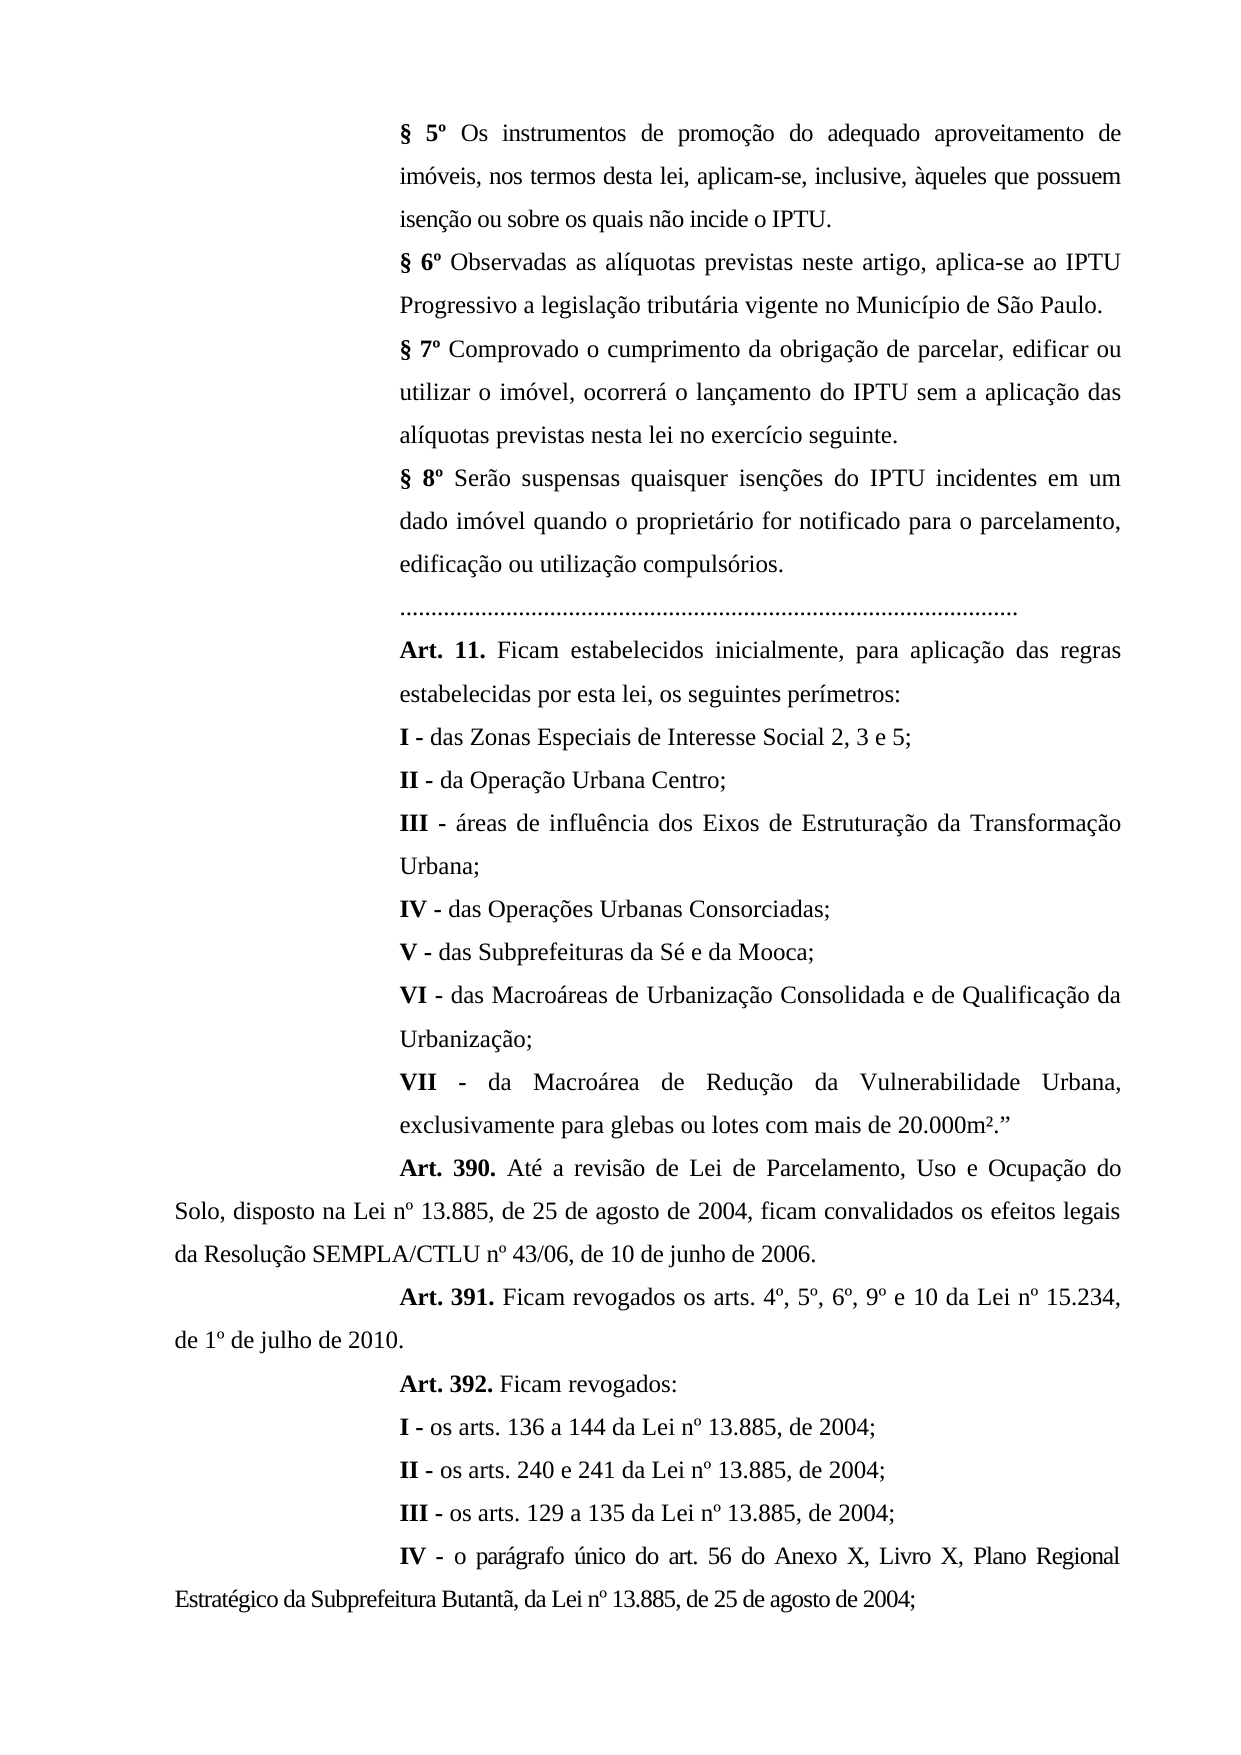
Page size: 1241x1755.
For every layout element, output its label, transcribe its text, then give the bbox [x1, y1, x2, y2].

text Art. 392. Ficam revogados: [174, 1369, 1122, 1397]
text § 5º Os instrumentos de promoção do adequado aproveitamento de imóveis, nos termos desta lei, aplicam-se, inclusive, àqueles que possuem isenção ou sobre os quais não incide o IPTU. [399, 118, 1122, 233]
text II - os arts. 240 e 241 da Lei nº 13.885, de 2004; [174, 1455, 1122, 1484]
text ................................................................................................... [399, 592, 1122, 621]
text Art. 11. Ficam estabelecidos inicialmente, para aplicação das regras estabelecidas por esta lei, os seguintes perímetros: [399, 636, 1122, 707]
text IV - das Operações Urbanas Consorciadas; [399, 894, 1122, 923]
text V - das Subprefeituras da Sé e da Mooca; [399, 937, 1122, 966]
text § 8º Serão suspensas quaisquer isenções do IPTU incidentes em um dado imóvel quando o proprietário for notificado para o parcelamento, edificação ou utilização compulsórios. [399, 463, 1122, 578]
text IV - o parágrafo único do art. 56 do Anexo X, Livro X, Plano Regional Estratégico da Subprefeitura Butantã, da Lei nº 13.885, de 25 de agosto de 2004; [174, 1541, 1122, 1613]
text III - os arts. 129 a 135 da Lei nº 13.885, de 2004; [174, 1498, 1122, 1527]
text § 7º Comprovado o cumprimento da obrigação de parcelar, edificar ou utilizar o imóvel, ocorrerá o lançamento do IPTU sem a aplicação das alíquotas previstas nesta lei no exercício seguinte. [399, 334, 1122, 449]
text VII - da Macroárea de Redução da Vulnerabilidade Urbana, exclusivamente para glebas ou lotes com mais de 20.000m².” [399, 1067, 1122, 1139]
text § 6º Observadas as alíquotas previstas neste artigo, aplica-se ao IPTU Progressivo a legislação tributária vigente no Município de São Paulo. [399, 247, 1122, 319]
text Art. 390. Até a revisão de Lei de Parcelamento, Uso e Ocupação do Solo, disposto na Lei nº 13.885, de 25 de agosto de 2004, ficam convalidados os efeitos legais da Resolução SEMPLA/CTLU nº 43/06, de 10 de junho de 2006. [174, 1153, 1122, 1268]
text Art. 391. Ficam revogados os arts. 4º, 5º, 6º, 9º e 10 da Lei nº 15.234, de 1º de julho de 2010. [174, 1282, 1122, 1354]
text VI - das Macroáreas de Urbanização Consolidada e de Qualificação da Urbanização; [399, 981, 1122, 1052]
text I - os arts. 136 a 144 da Lei nº 13.885, de 2004; [174, 1412, 1122, 1441]
text III - áreas de influência dos Eixos de Estruturação da Transformação Urbana; [399, 808, 1122, 880]
text II - da Operação Urbana Centro; [399, 765, 1122, 794]
text I - das Zonas Especiais de Interesse Social 2, 3 e 5; [399, 722, 1122, 751]
